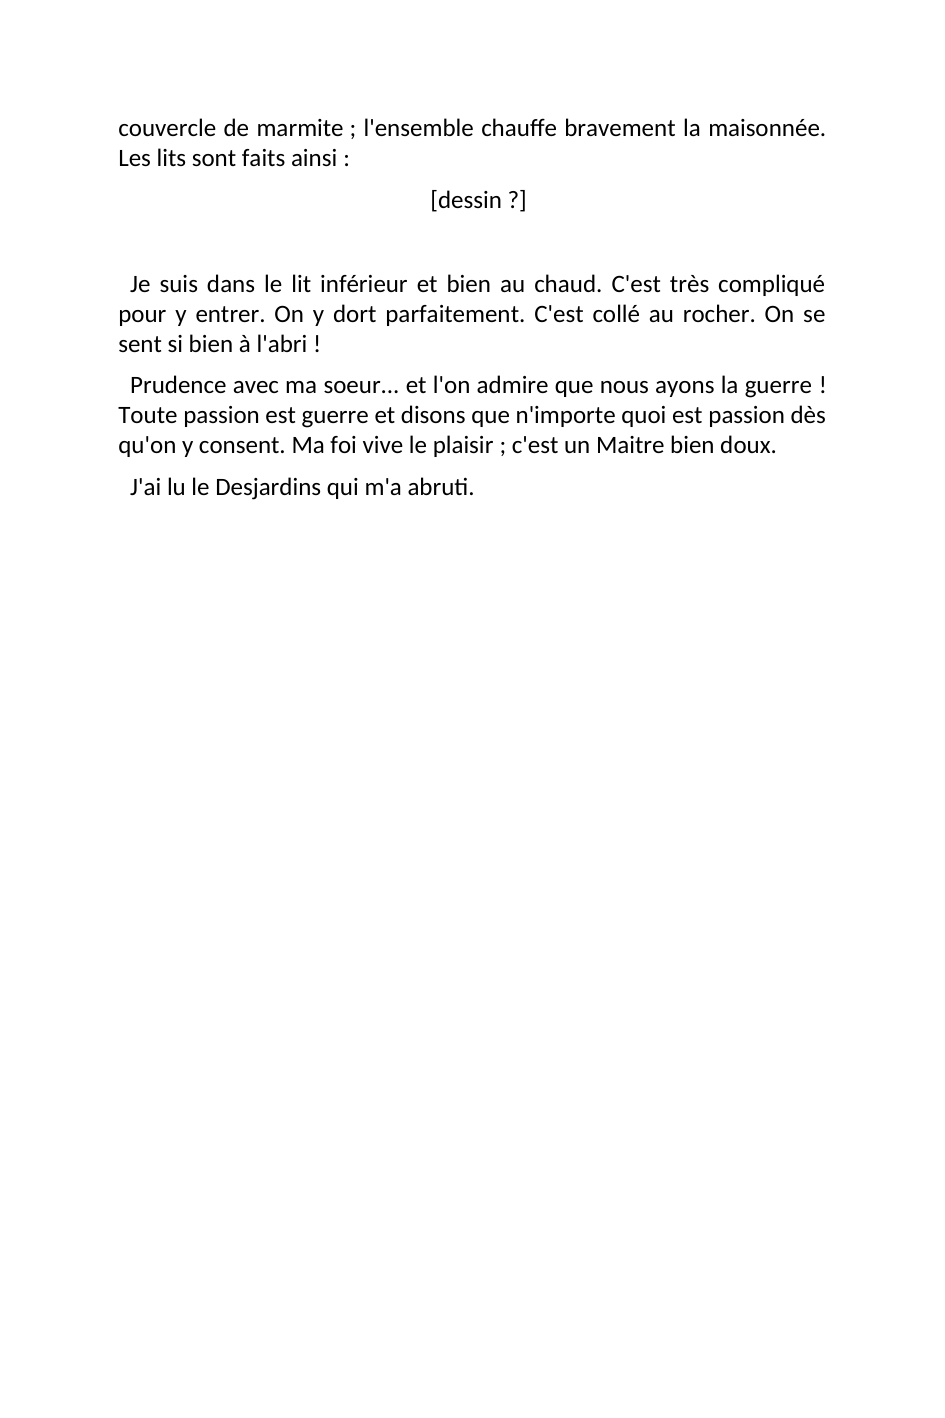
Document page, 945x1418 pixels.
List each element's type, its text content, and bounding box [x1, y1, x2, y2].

text [dessin ?] [118, 190, 827, 215]
text Je suis dans le lit inférieur et bien au chaud. C'est très compliqué pour y entrer. On y dort parfaitement. C'est collé au rocher. On se sent si bien à l'abri ! [118, 273, 827, 358]
text J'ai lu le Desjardins qui m'a abruti. [118, 477, 827, 502]
text couvercle de marmite ; l'ensemble chauffe bravement la maisonnée. Les lits sont faits ainsi : [118, 118, 827, 173]
text Prudence avec ma soeur... et l'on admire que nous ayons la guerre ! Toute passion est guerre et disons que n'importe quoi est passion dès qu'on y consent. Ma foi vive le plaisir ; c'est un Maitre bien doux. [118, 375, 827, 460]
